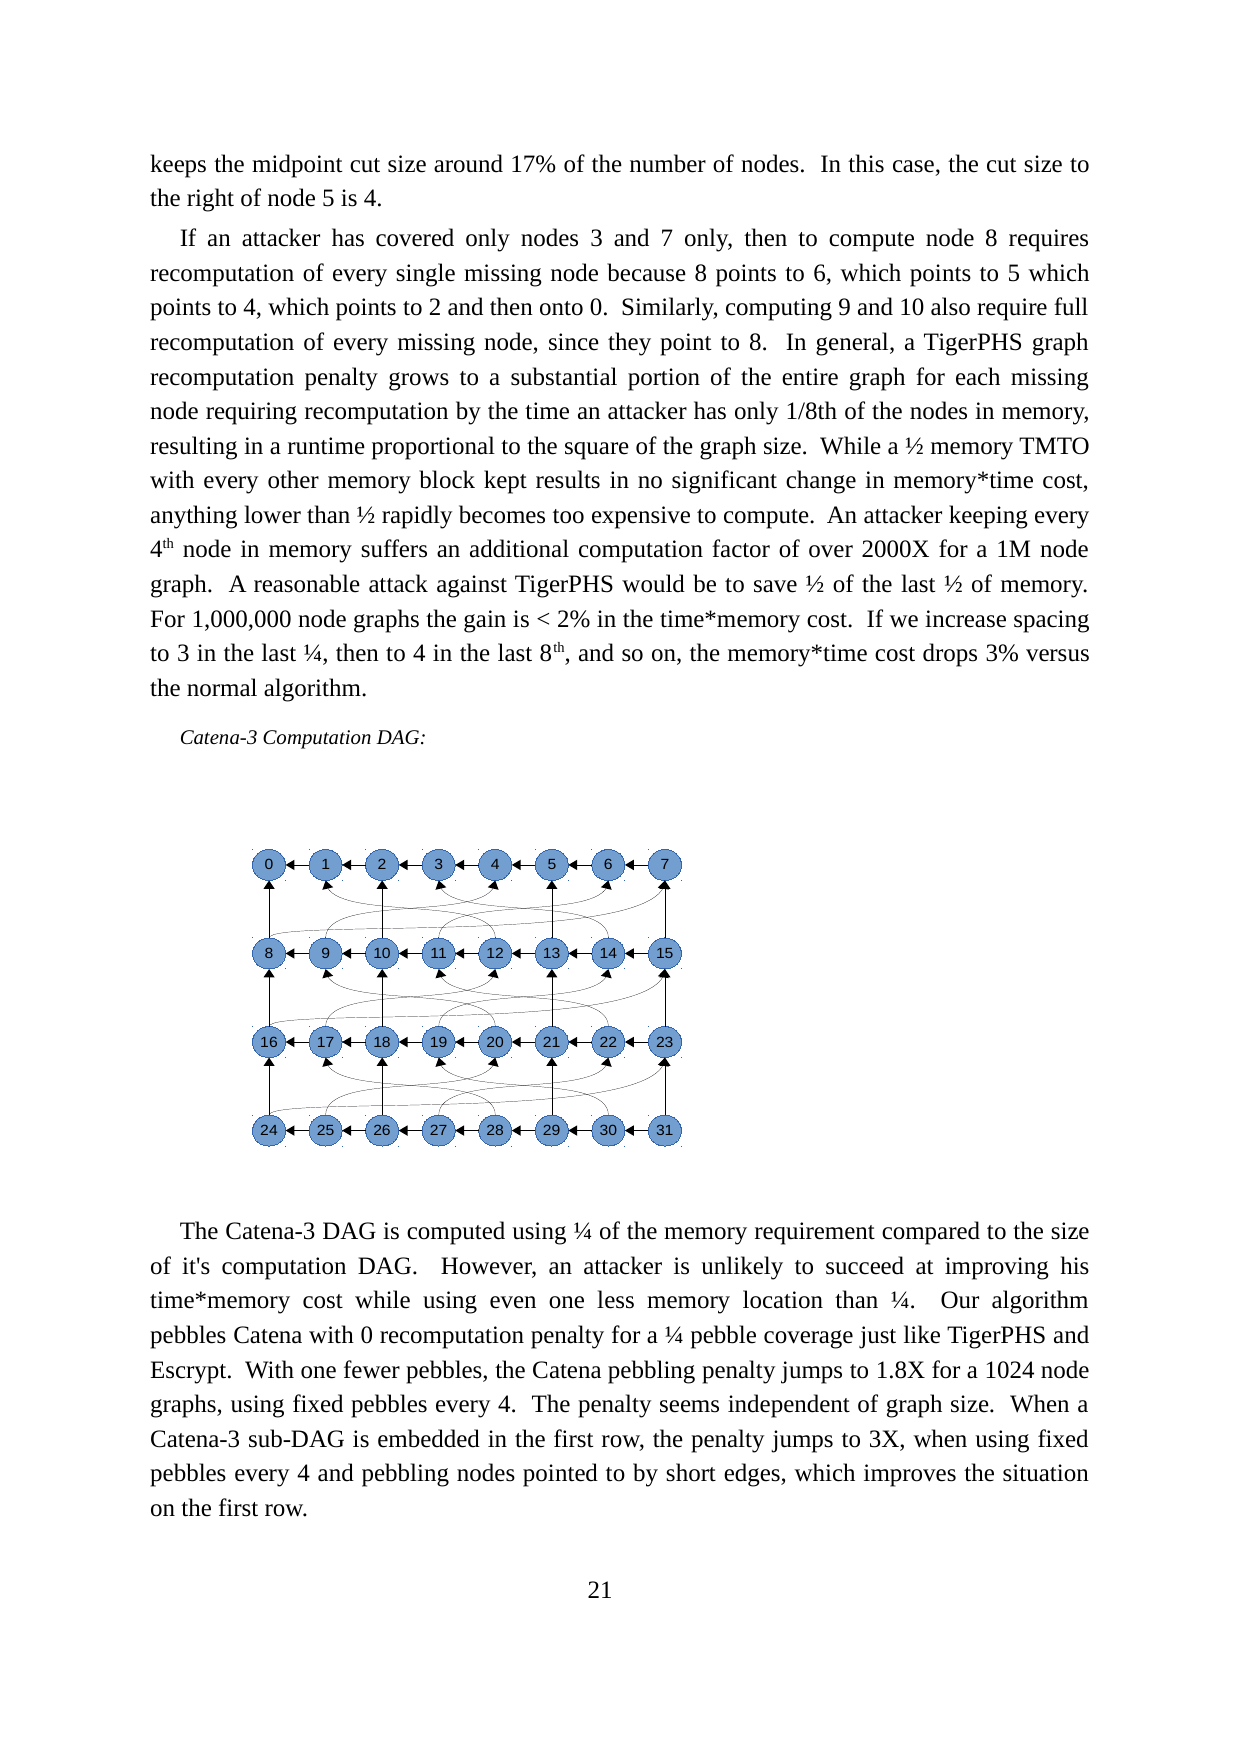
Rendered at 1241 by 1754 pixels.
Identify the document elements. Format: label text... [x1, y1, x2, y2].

text If an attacker has covered only nodes 3 and 7 only, then to compute node 8 requires recomputation of every single missing node because 8 points to 6, which points to 5 which points to 4, which points to 2 and then onto 0. Similarly, computing 9 and 10 also require full recomputation of every missing node, since they point to 8. In general, a TigerPHS graph recomputation penalty grows to a substantial portion of the entire graph for each missing node requiring recomputation by the time an attacker has only 1/8th of the nodes in memory, resulting in a runtime proportional to the square of the graph size. While a ½ memory TMTO with every other memory block kept results in no significant change in memory*time cost, anything lower than ½ rapidly becomes too expensive to compute. An attacker keeping every 4th node in memory suffers an additional computation factor of over 2000X for a 1M node graph. A reasonable attack against TigerPHS would be to save ½ of the last ½ of memory. For 1,000,000 node graphs the gain is < 2% in the time*memory cost. If we increase spacing to 3 in the last ¼, then to 4 in the last 8th, and so on, the memory*time cost drops 3% versus the normal algorithm. [150, 224, 1091, 702]
text The Catena-3 DAG is computed using ¼ of the memory requirement compared to the size of it's computation DAG. However, an attacker is unlikely to succeed at improving his time*memory cost while using even one less memory location than ¼. Our algorithm pebbles Catena with 0 recomputation penalty for a ¼ pebble coverage just like TigerPHS and Escrypt. With one fewer pebbles, the Catena pebbling penalty jumps to 1.8X for a 1024 node graphs, using fixed pebbles every 4. The penalty seems independent of graph size. When a Catena-3 sub-DAG is embedded in the first row, the penalty jumps to 3X, when using fixed pebbles every 4 and pebbling nodes pointed to by short edges, which improves the situation on the first row. [150, 1217, 1091, 1522]
text keeps the midpoint cut size around 17% of the number of nodes. In this case, the cut size to the right of node 5 is 4. [150, 150, 1091, 212]
text Catena-3 Computation DAG: [179, 726, 799, 749]
